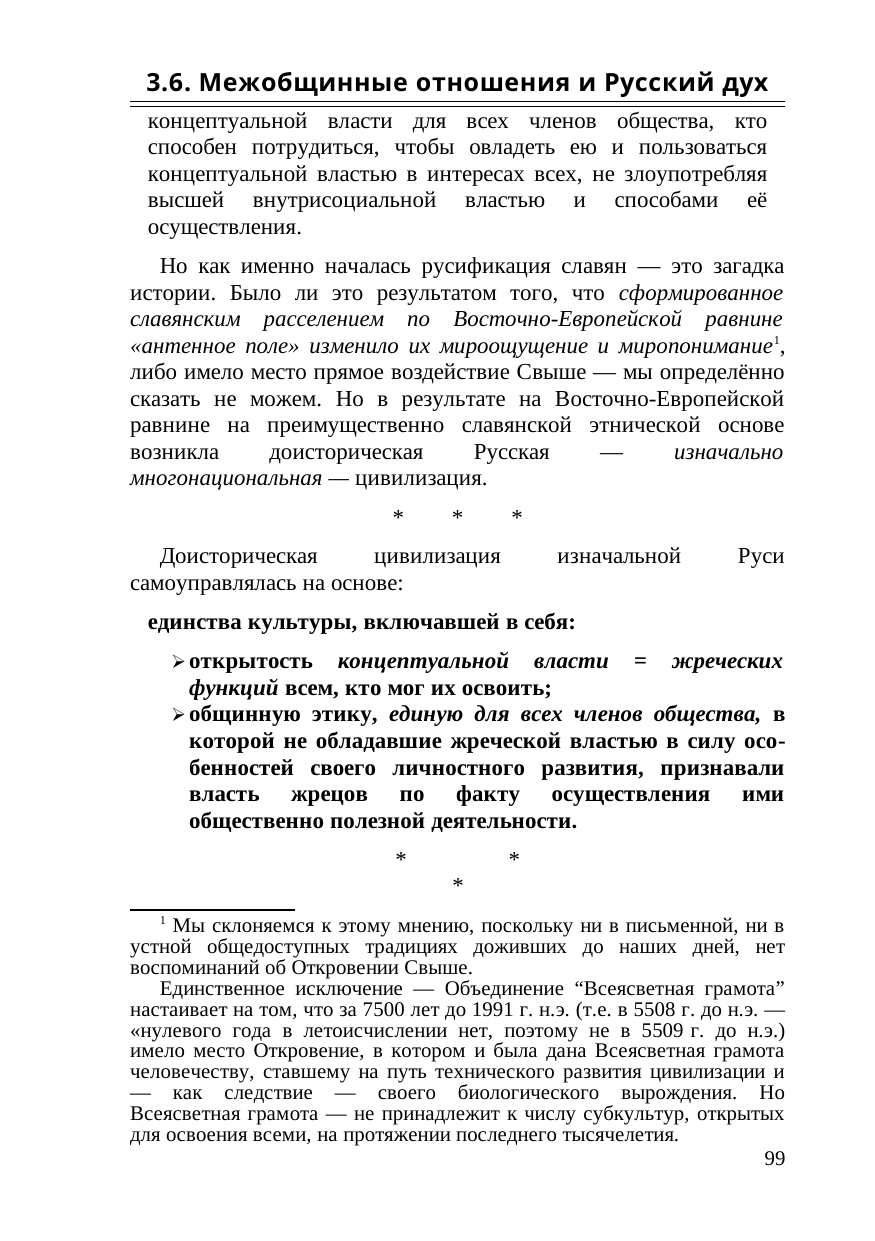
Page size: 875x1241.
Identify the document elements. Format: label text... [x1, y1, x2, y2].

text * * * [130, 503, 785, 530]
text концептуальной власти для всех членов общества, кто способен потрудиться, чтобы овладеть ею и пользоваться концептуальной властью в интересах всех, не злоупотребляя высшей внутрисоциальной властью и способами её осуществления. [148, 107, 768, 239]
text единства культуры, включавшей в себя: [148, 608, 768, 634]
list общинную этику, единую для всех членов общества, в которой не обладавшие жреческой властью в силу осо­бен­ностей своего личностного развития, признавали власть жрецов по факту осуществления ими общественно полезной деятельности. [171, 700, 785, 833]
text Но как именно началась русификация славян — это загадка истории. Было ли это результатом того, что сформированное славянским расселением по Восточно-Европейской равнине «антенное поле» изменило их мироощущение и миропонимание, либо имело место прямое воздействие Свыше — мы определённо сказать не можем. Но в результате на Восточно-Европейской равнине на преимущественно славянской этнической основе возникла доисторическая Русская — изначально многонациональная — цивилизация. [130, 252, 785, 491]
text Доисторическая цивилизация изначальной Руси самоуправлялась на основе: [130, 542, 785, 596]
list открытость концептуальной власти = жреческих функций всем, кто мог их освоить; [171, 647, 785, 700]
text * * * [130, 846, 785, 899]
text Мы склоняемся к этому мнению, поскольку ни в письменной, ни в устной общедоступных традициях доживших до наших дней, нет воспоминаний об Откровении Свыше. [130, 916, 785, 979]
text Единственное исключение — Объединение “Всеясветная грамота” настаивает на том, что за 7500 лет до 1991 г. н.э. (т.е. в 5508 г. до н.э. — «нулевого года в летоисчислении нет, поэтому не в 5509 г. до н.э.) имело место Откровение, в котором и была дана Всеясветная грамота человечеству, ставшему на путь технического развития цивилизации и — как следствие — своего биологического вырождения. Но Всеясветная грамота — не принадлежит к числу субкультур, открытых для освоения всеми, на протяжении последнего тысячелетия. [130, 979, 785, 1145]
